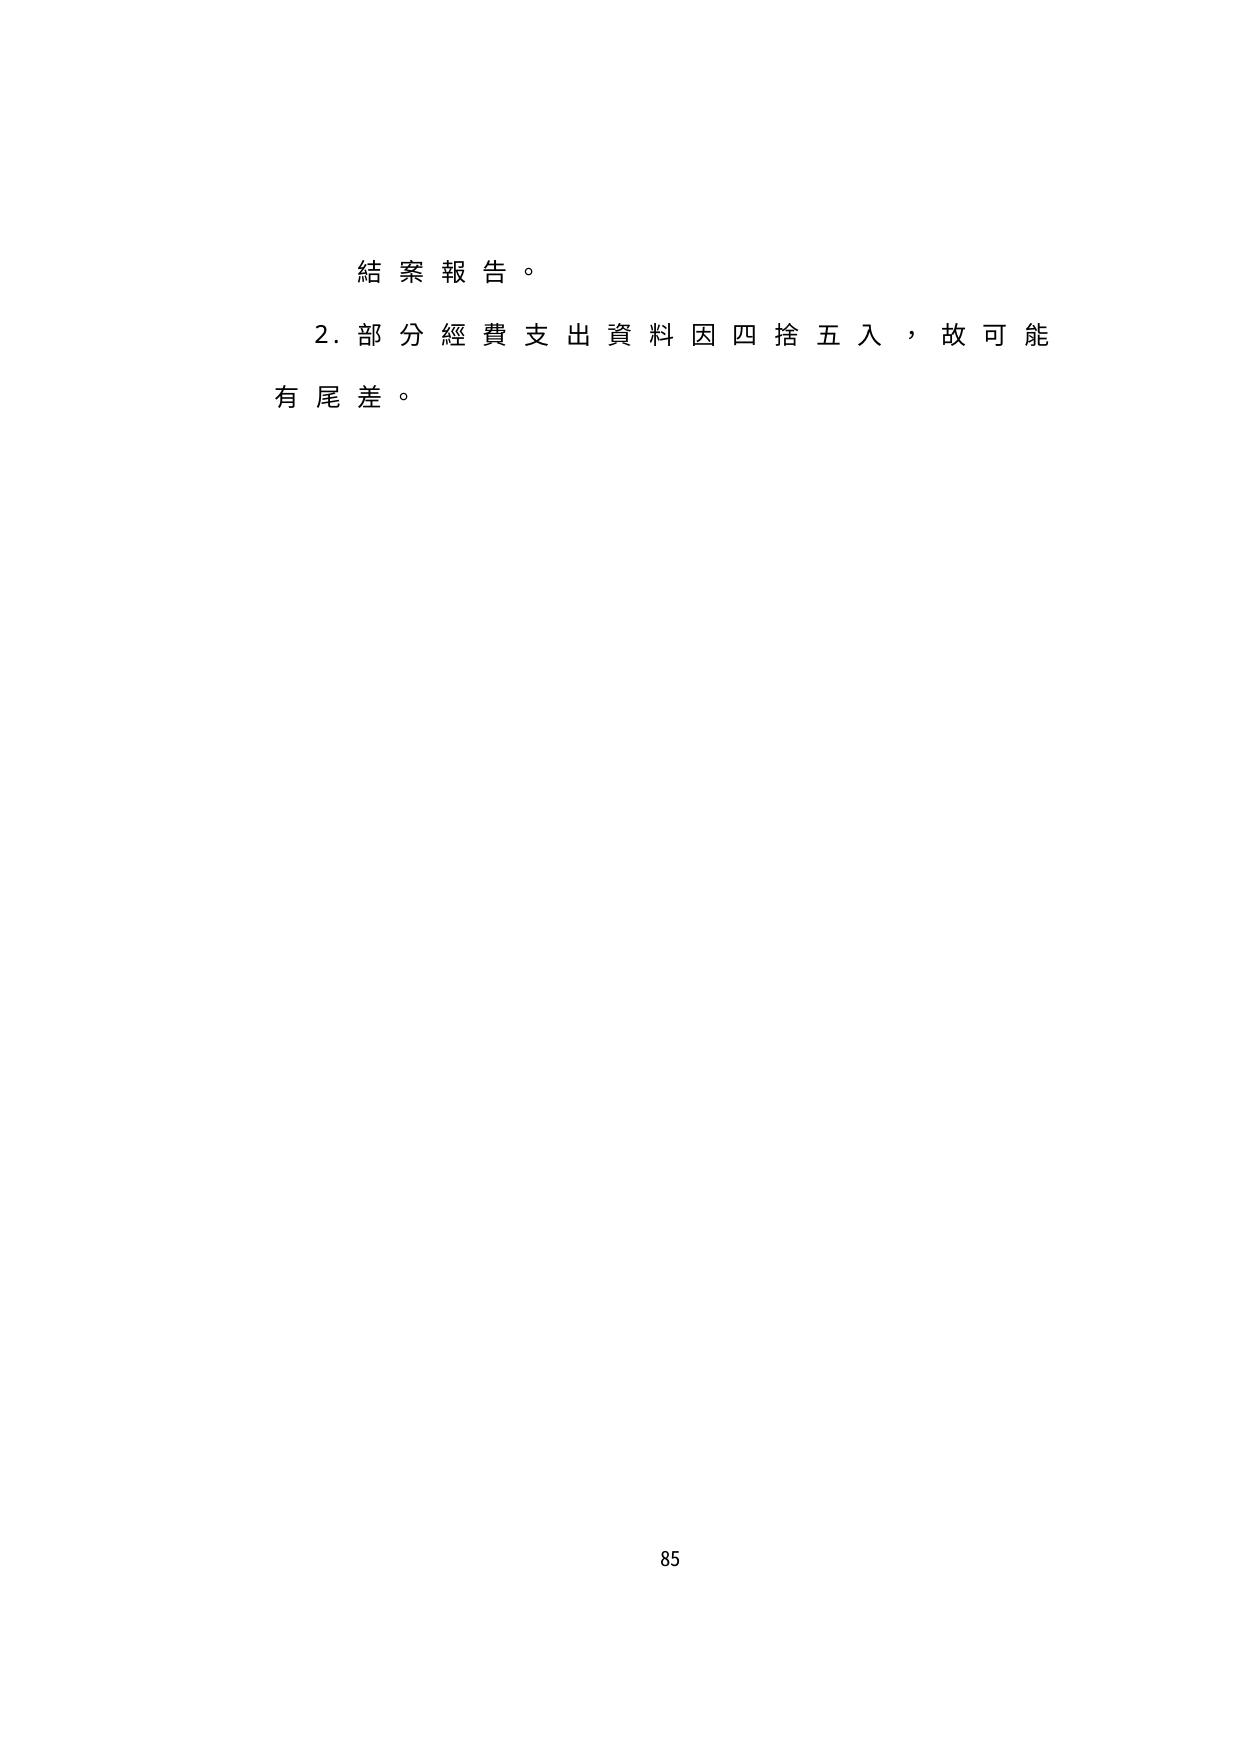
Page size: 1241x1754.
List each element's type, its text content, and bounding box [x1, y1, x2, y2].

text 2.部分經費支出資料因四捨五入，故可能有尾差。 [241, 292, 1058, 417]
text 結案報告。 [227, 229, 1058, 292]
